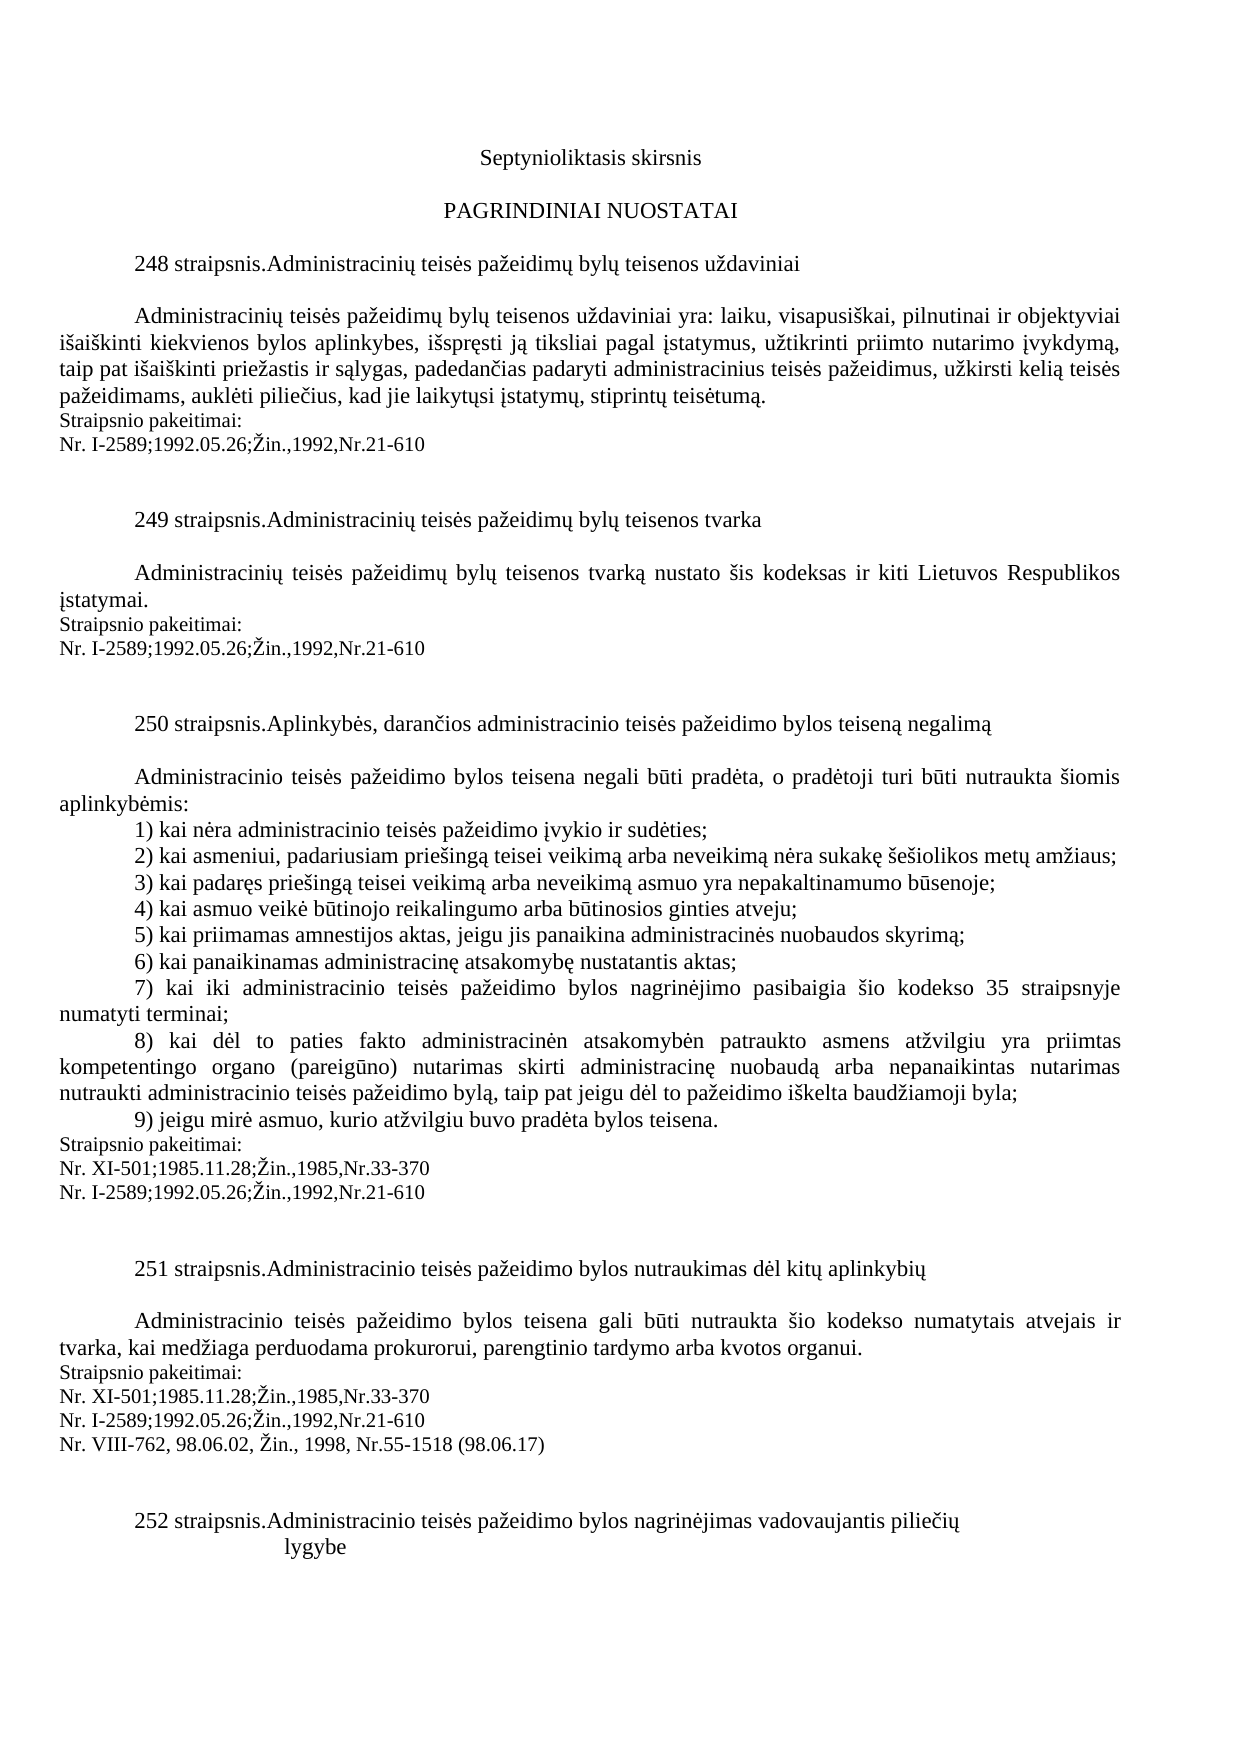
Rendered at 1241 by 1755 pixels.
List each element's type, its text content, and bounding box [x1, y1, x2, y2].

text 5) kai priimamas amnestijos aktas, jeigu jis panaikina administracinės nuobaudos skyrimą; [59, 921, 1122, 948]
text Septynioliktasis skirsnis [59, 144, 1122, 171]
text Administracinio teisės pažeidimo bylos teisena gali būti nutraukta šio kodekso numatytais atvejais ir tvarka, kai medžiaga perduodama prokurorui, parengtinio tardymo arba kvotos organui. [59, 1307, 1122, 1360]
text 252 straipsnis.Administracinio teisės pažeidimo bylos nagrinėjimas vadovaujantis piliečių [59, 1507, 1122, 1533]
text Nr. I-2589;1992.05.26;Žin.,1992,Nr.21-610 [59, 432, 1122, 456]
text 3) kai padaręs priešingą teisei veikimą arba neveikimą asmuo yra nepakaltinamumo būsenoje; [59, 869, 1122, 895]
text 6) kai panaikinamas administracinę atsakomybę nustatantis aktas; [59, 948, 1122, 974]
text Nr. I-2589;1992.05.26;Žin.,1992,Nr.21-610 [59, 1408, 1122, 1432]
text 9) jeigu mirė asmuo, kurio atžvilgiu buvo pradėta bylos teisena. [59, 1106, 1122, 1132]
text 248 straipsnis.Administracinių teisės pažeidimų bylų teisenos uždaviniai [59, 250, 1122, 276]
text Straipsnio pakeitimai: [59, 1360, 1122, 1384]
text Nr. XI-501;1985.11.28;Žin.,1985,Nr.33-370 [59, 1156, 1122, 1180]
text Administracinių teisės pažeidimų bylų teisenos tvarką nustato šis kodeksas ir kiti Lietuvos Respublikos įstatymai. [59, 559, 1122, 612]
text Administracinio teisės pažeidimo bylos teisena negali būti pradėta, o pradėtoji turi būti nutraukta šiomis aplinkybėmis: [59, 763, 1122, 816]
text 249 straipsnis.Administracinių teisės pažeidimų bylų teisenos tvarka [59, 507, 1122, 533]
text 8) kai dėl to paties fakto administracinėn atsakomybėn patraukto asmens atžvilgiu yra priimtas kompetentingo organo (pareigūno) nutarimas skirti administracinę nuobaudą arba nepanaikintas nutarimas nutraukti administracinio teisės pažeidimo bylą, taip pat jeigu dėl to pažeidimo iškelta baudžiamoji byla; [59, 1027, 1122, 1106]
text 7) kai iki administracinio teisės pažeidimo bylos nagrinėjimo pasibaigia šio kodekso 35 straipsnyje numatyti terminai; [59, 974, 1122, 1027]
text Nr. I-2589;1992.05.26;Žin.,1992,Nr.21-610 [59, 636, 1122, 660]
text Straipsnio pakeitimai: [59, 1132, 1122, 1156]
text Nr. I-2589;1992.05.26;Žin.,1992,Nr.21-610 [59, 1180, 1122, 1204]
text 251 straipsnis.Administracinio teisės pažeidimo bylos nutraukimas dėl kitų aplinkybių [59, 1255, 1122, 1281]
text PAGRINDINIAI NUOSTATAI [59, 197, 1122, 223]
text lygybe [209, 1533, 1122, 1559]
text Straipsnio pakeitimai: [59, 408, 1122, 432]
text 2) kai asmeniui, padariusiam priešingą teisei veikimą arba neveikimą nėra sukakę šešiolikos metų amžiaus; [59, 842, 1122, 869]
text 4) kai asmuo veikė būtinojo reikalingumo arba būtinosios ginties atveju; [59, 895, 1122, 921]
text Administracinių teisės pažeidimų bylų teisenos uždaviniai yra: laiku, visapusiškai, pilnutinai ir objektyviai išaiškinti kiekvienos bylos aplinkybes, išspręsti ją tiksliai pagal įstatymus, užtikrinti priimto nutarimo įvykdymą, taip pat išaiškinti priežastis ir sąlygas, padedančias padaryti administracinius teisės pažeidimus, užkirsti kelią teisės pažeidimams, auklėti piliečius, kad jie laikytųsi įstatymų, stiprintų teisėtumą. [59, 303, 1122, 408]
text Nr. VIII-762, 98.06.02, Žin., 1998, Nr.55-1518 (98.06.17) [59, 1432, 1122, 1456]
text 250 straipsnis.Aplinkybės, darančios administracinio teisės pažeidimo bylos teiseną negalimą [59, 711, 1122, 737]
text Nr. XI-501;1985.11.28;Žin.,1985,Nr.33-370 [59, 1384, 1122, 1408]
text Straipsnio pakeitimai: [59, 612, 1122, 636]
text 1) kai nėra administracinio teisės pažeidimo įvykio ir sudėties; [59, 816, 1122, 842]
